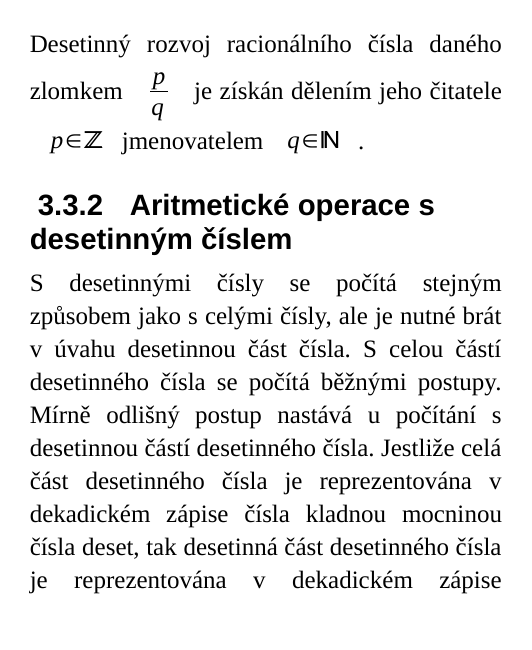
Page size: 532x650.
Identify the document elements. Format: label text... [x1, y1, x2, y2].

subtitle Aritmetické operace s desetinným číslem [29, 188, 502, 255]
text S desetinnými čísly se počítá stejným způsobem jako s celými čísly, ale je nutné brát v úvahu desetinnou část čísla. S celou částí desetinného čísla se počítá běžnými postupy. Mírně odlišný postup nastává u počítání s desetinnou částí desetinného čísla. Jestliže celá část desetinného čísla je reprezentována v dekadickém zápise čísla kladnou mocninou čísla deset, tak desetinná část desetinného čísla je reprezentována v dekadickém zápise [29, 268, 502, 594]
text Desetinný rozvoj racionálního čísla daného zlomkem je získán dělením jeho čitatele jmenovatelem . [29, 29, 502, 154]
